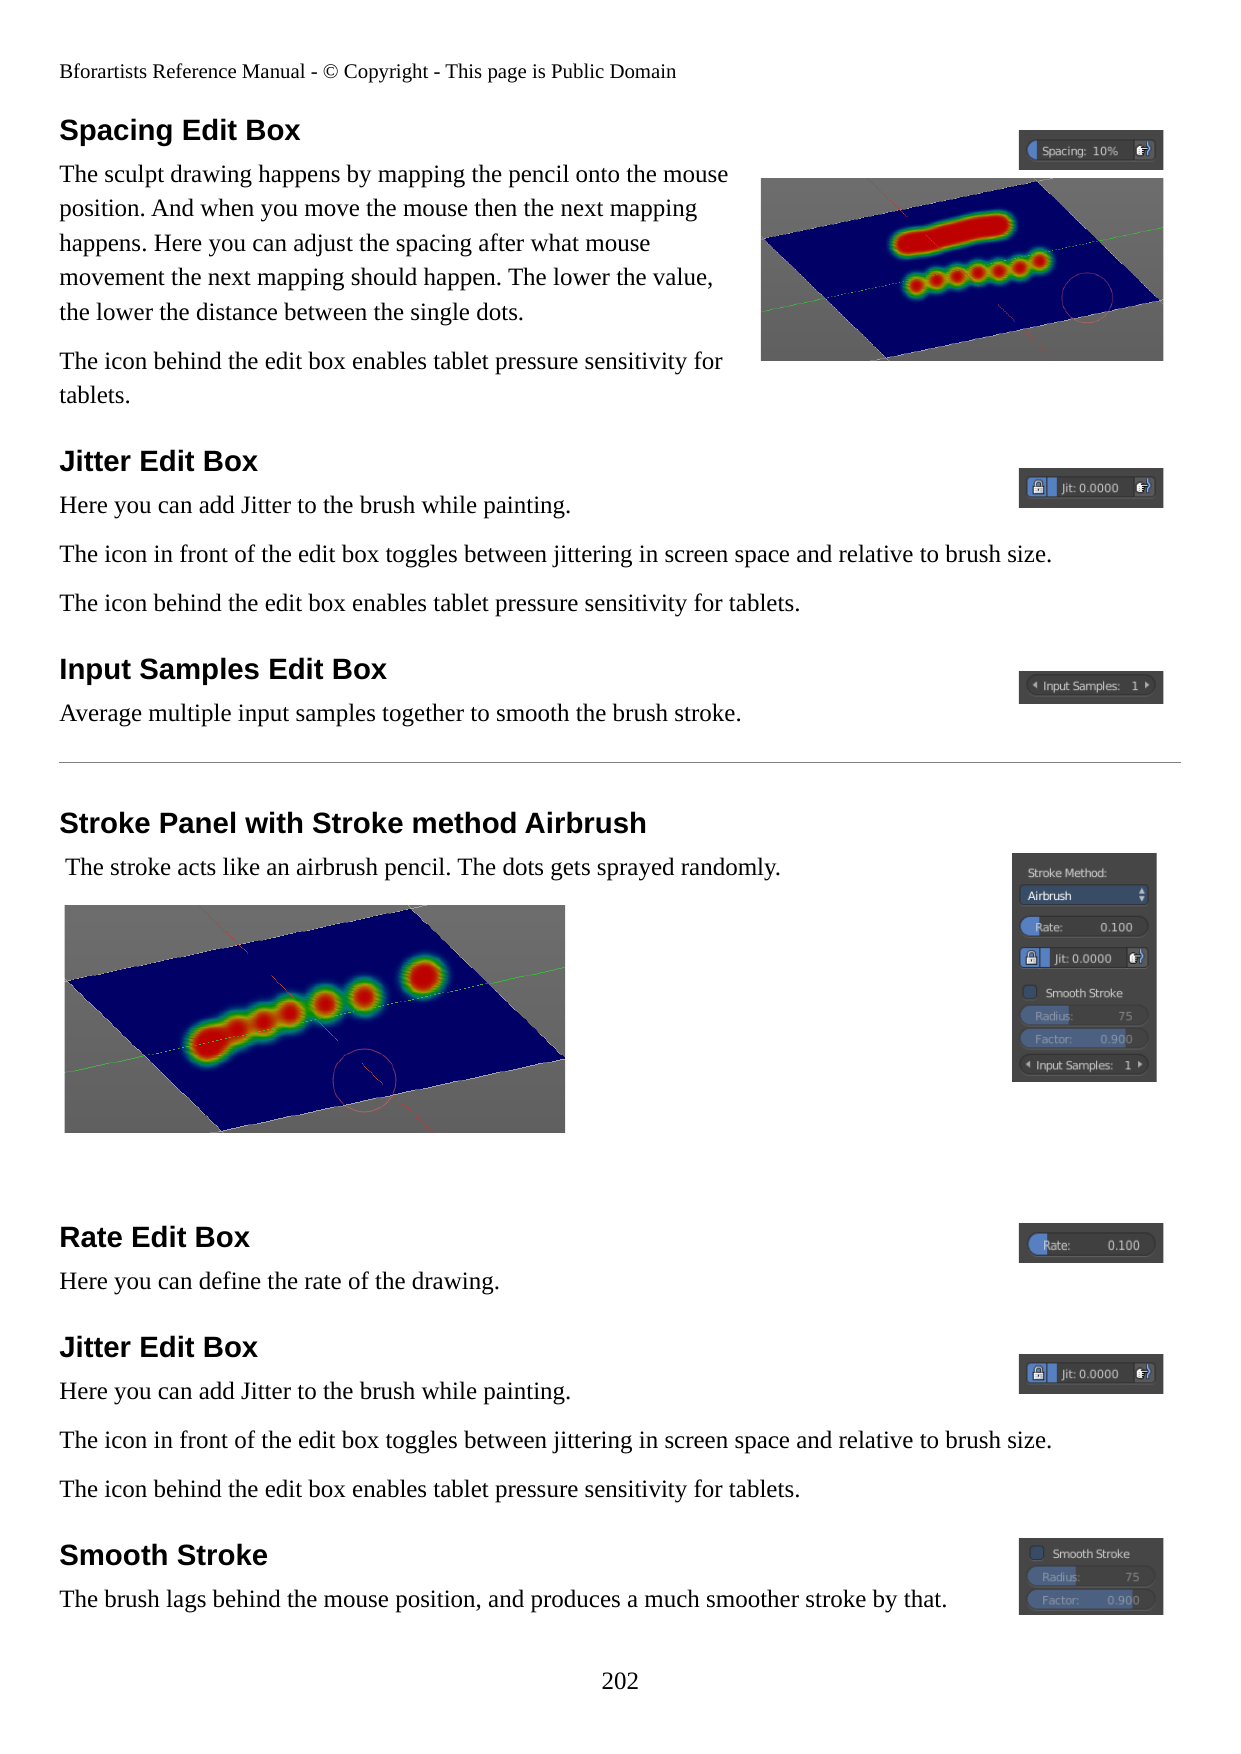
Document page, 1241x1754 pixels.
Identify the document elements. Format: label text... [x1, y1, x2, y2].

subtitle Jitter Edit Box [59, 1330, 1181, 1364]
subtitle Rate Edit Box [59, 1220, 1181, 1254]
text The stroke acts like an airbrush pencil. The dots gets sprayed randomly. [59, 852, 1181, 881]
picture [64, 905, 566, 1133]
picture [1018, 671, 1164, 704]
picture [760, 178, 1164, 361]
subtitle Input Samples Edit Box [59, 652, 1181, 686]
picture [1018, 468, 1164, 508]
text Here you can define the rate of the drawing. [59, 1266, 1181, 1295]
text The icon behind the edit box enables tablet pressure sensitivity for tablets. [59, 588, 1181, 617]
text Average multiple input samples together to smooth the brush stroke. [59, 698, 1181, 727]
subtitle [1164, 1538, 1181, 1572]
text The icon behind the edit box enables tablet pressure sensitivity for tablets. [59, 1474, 1181, 1503]
subtitle Spacing Edit Box [59, 113, 1181, 146]
picture [1018, 1223, 1164, 1263]
picture [1018, 1538, 1164, 1615]
text The icon in front of the edit box toggles between jittering in screen space and relative to brush size. [59, 1425, 1181, 1454]
text The sculpt drawing happens by mapping the pencil onto the mouse position. And when you move the mouse then the next mapping happens. Here you can adjust the spacing after what mouse movement the next mapping should happen. The lower the value, the lower the distance between the single dots. [59, 159, 1181, 326]
picture [1018, 1354, 1164, 1394]
subtitle Smooth Stroke [59, 1538, 1018, 1572]
text The icon in front of the edit box toggles between jittering in screen space and relative to brush size. [59, 539, 1181, 568]
text Here you can add Jitter to the brush while painting. [59, 490, 1181, 519]
subtitle Stroke Panel with Stroke method Airbrush [59, 806, 1181, 840]
text The brush lags behind the mouse position, and produces a much smoother stroke by that. [59, 1584, 1018, 1613]
picture [1018, 130, 1164, 170]
text The icon behind the edit box enables tablet pressure sensitivity for tablets. [59, 346, 1181, 409]
picture [1012, 853, 1157, 1082]
subtitle Jitter Edit Box [59, 444, 1181, 478]
text Here you can add Jitter to the brush while painting. [59, 1376, 1181, 1405]
